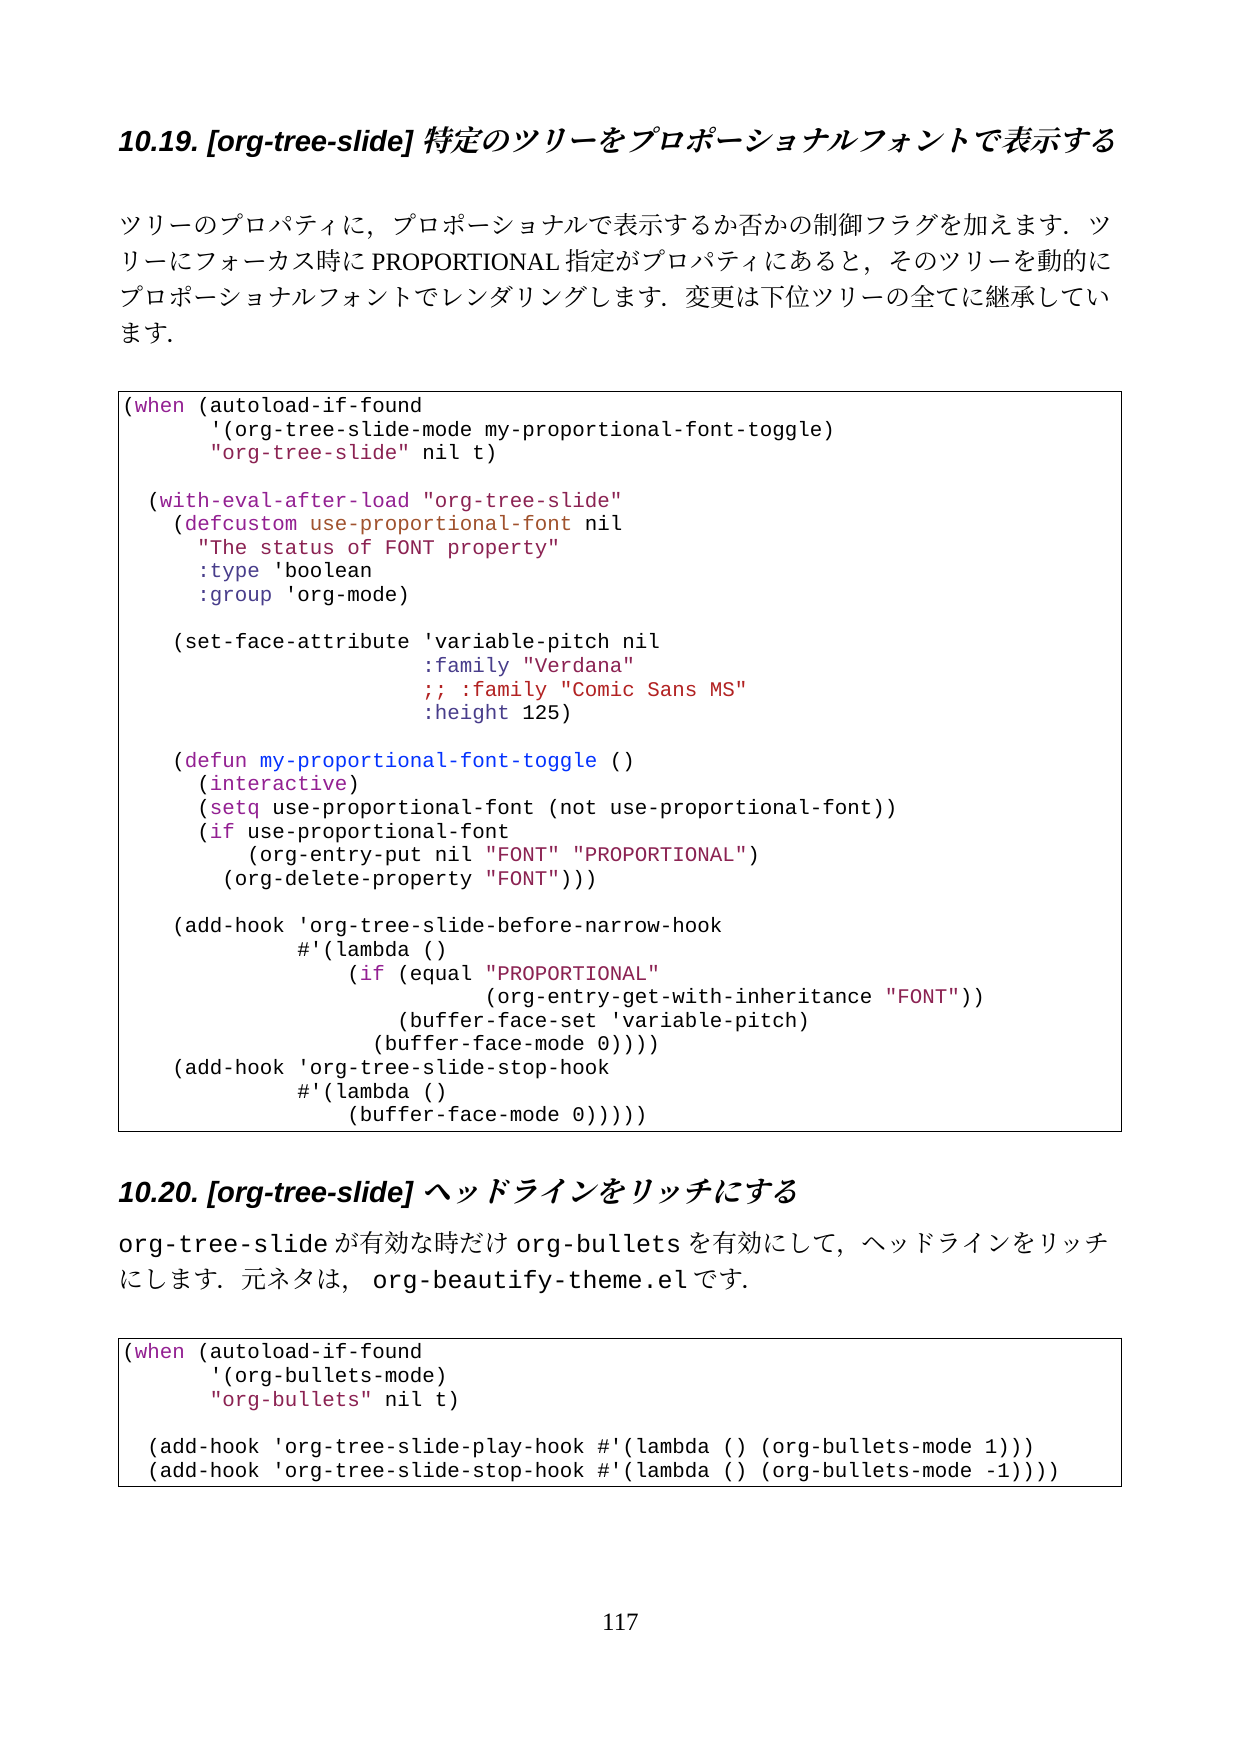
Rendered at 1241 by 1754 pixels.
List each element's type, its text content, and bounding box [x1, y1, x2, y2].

text (add-hook 'org-tree-slide-before-narrow-hook [119, 911, 1121, 935]
text ;; :family "Comic Sans MS" [119, 675, 1121, 698]
text org-tree-slide が有効な時だけ org-bullets を有効にして，ヘッドラインをリッチにします．元ネタは， org-beautify-theme.el です． [118, 1224, 1122, 1325]
text (add-hook 'org-tree-slide-play-hook #'(lambda () (org-bullets-mode 1))) [119, 1432, 1121, 1456]
text (if use-proportional-font [119, 817, 1121, 840]
text (buffer-face-mode 0)))) [119, 1029, 1121, 1053]
text ツリーのプロパティに，プロポーショナルで表示するか否かの制御フラグを加えます．ツリーにフォーカス時にPROPORTIONAL指定がプロパティにあると，そのツリーを動的にプロポーショナルフォントでレンダリングします．変更は下位ツリーの全てに継承しています． [118, 206, 1122, 378]
text :family "Verdana" [119, 651, 1121, 675]
text '(org-bullets-mode) [119, 1361, 1121, 1385]
text (if (equal "PROPORTIONAL" [119, 958, 1121, 982]
text (add-hook 'org-tree-slide-stop-hook #'(lambda () (org-bullets-mode -1)))) [119, 1456, 1121, 1486]
subtitle [org-tree-slide] 特定のツリーをプロポーショナルフォントで表示する [118, 118, 1122, 193]
text (set-face-attribute 'variable-pitch nil [119, 627, 1121, 651]
text :type 'boolean [119, 557, 1121, 580]
text (buffer-face-mode 0))))) [119, 1100, 1121, 1131]
text (org-entry-put nil "FONT" "PROPORTIONAL") [119, 840, 1121, 864]
text (when (autoload-if-found [119, 392, 1121, 415]
text (interactive) [119, 769, 1121, 793]
text :group 'org-mode) [119, 580, 1121, 604]
text "org-tree-slide" nil t) [119, 438, 1121, 462]
text (when (autoload-if-found [119, 1339, 1121, 1361]
text (setq use-proportional-font (not use-proportional-font)) [119, 793, 1121, 817]
text #'(lambda () [119, 935, 1121, 958]
text (with-eval-after-load "org-tree-slide" [119, 486, 1121, 509]
text "The status of FONT property" [119, 533, 1121, 557]
text (org-entry-get-with-inheritance "FONT")) [119, 982, 1121, 1006]
text "org-bullets" nil t) [119, 1385, 1121, 1408]
text #'(lambda () [119, 1077, 1121, 1100]
text (defun my-proportional-font-toggle () [119, 746, 1121, 769]
text :height 125) [119, 698, 1121, 722]
text (defcustom use-proportional-font nil [119, 509, 1121, 533]
text (org-delete-property "FONT"))) [119, 864, 1121, 888]
subtitle [org-tree-slide] ヘッドラインをリッチにする [118, 1169, 1122, 1211]
text (add-hook 'org-tree-slide-stop-hook [119, 1053, 1121, 1077]
text '(org-tree-slide-mode my-proportional-font-toggle) [119, 415, 1121, 438]
text (buffer-face-set 'variable-pitch) [119, 1006, 1121, 1029]
